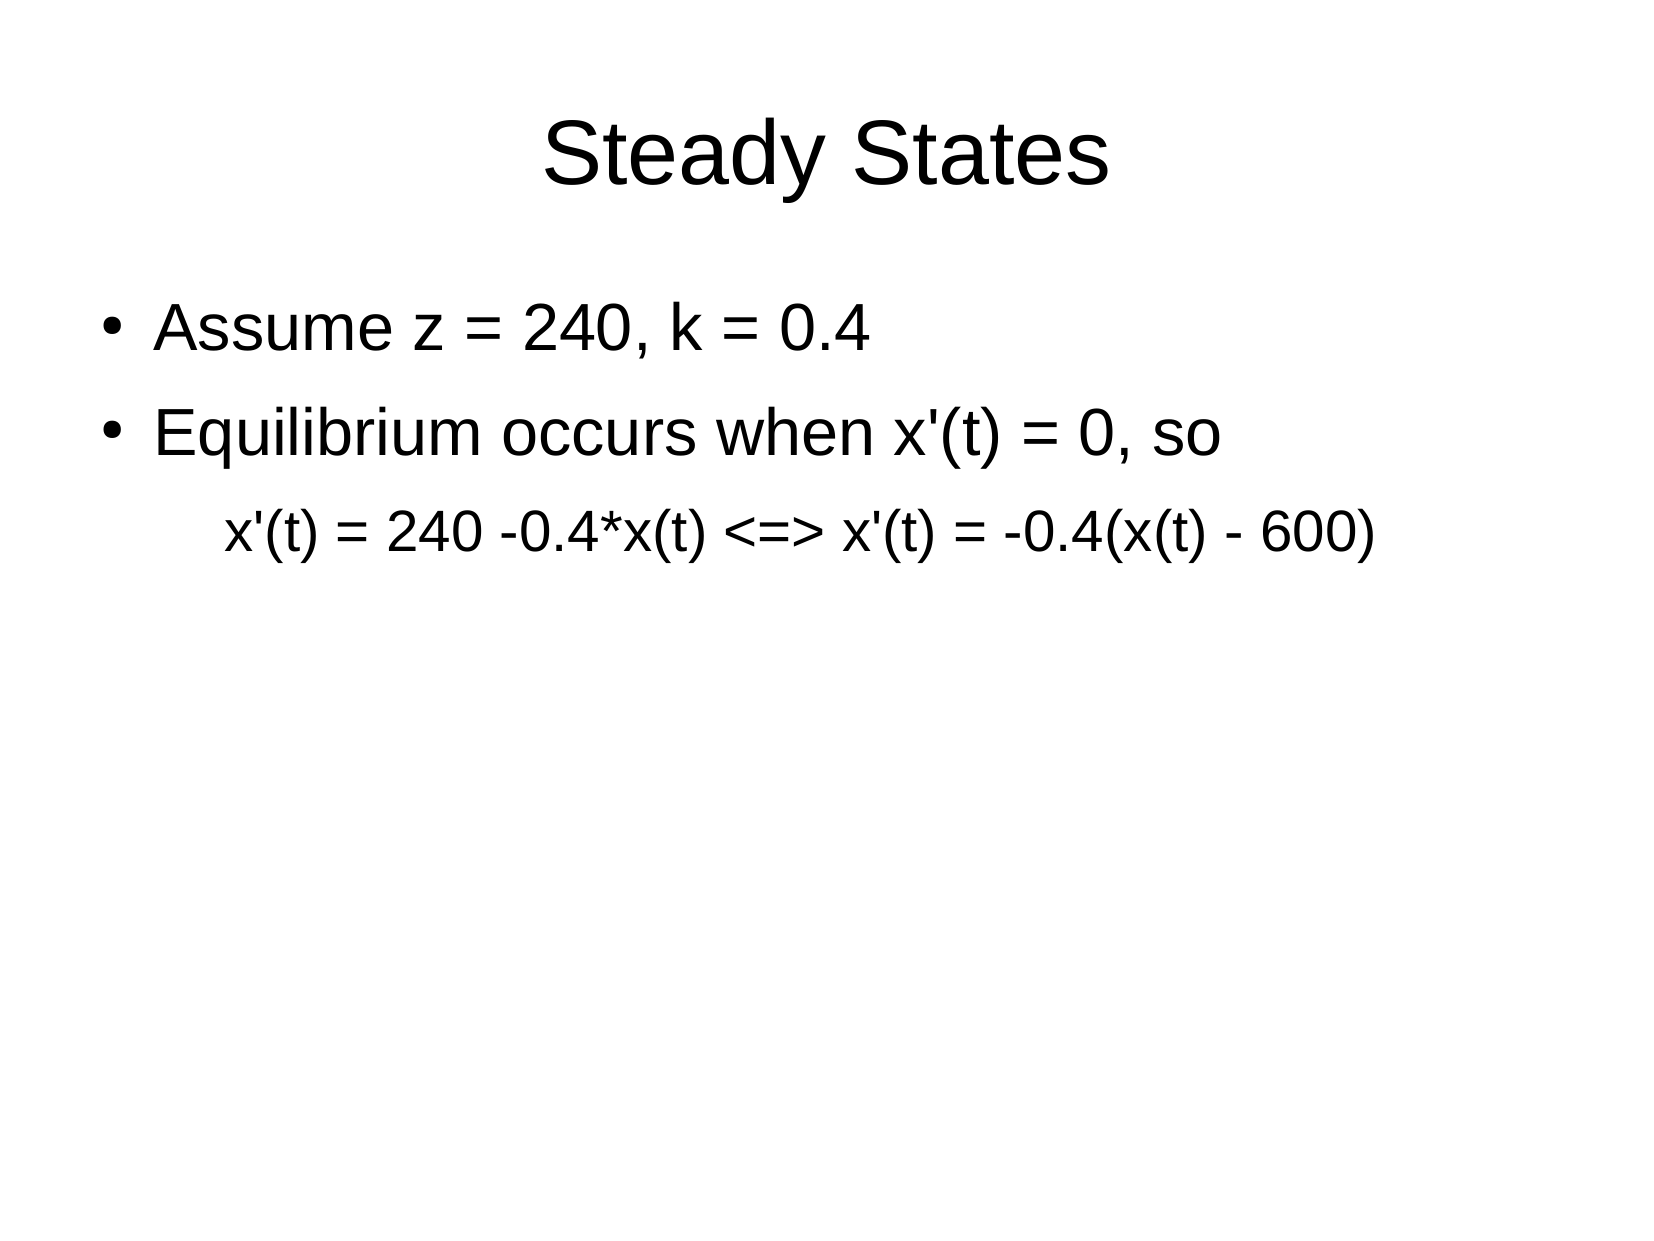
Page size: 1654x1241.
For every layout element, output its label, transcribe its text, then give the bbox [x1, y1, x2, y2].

list Assume z = 240, k = 0.4 Equilibrium occurs when x'(t) = 0, so x'(t) = 240 -0.4*x(t) <=> x'(t) = -0.4(x(t) - 600) [82, 290, 1538, 1010]
title Steady States [82, 49, 1571, 257]
